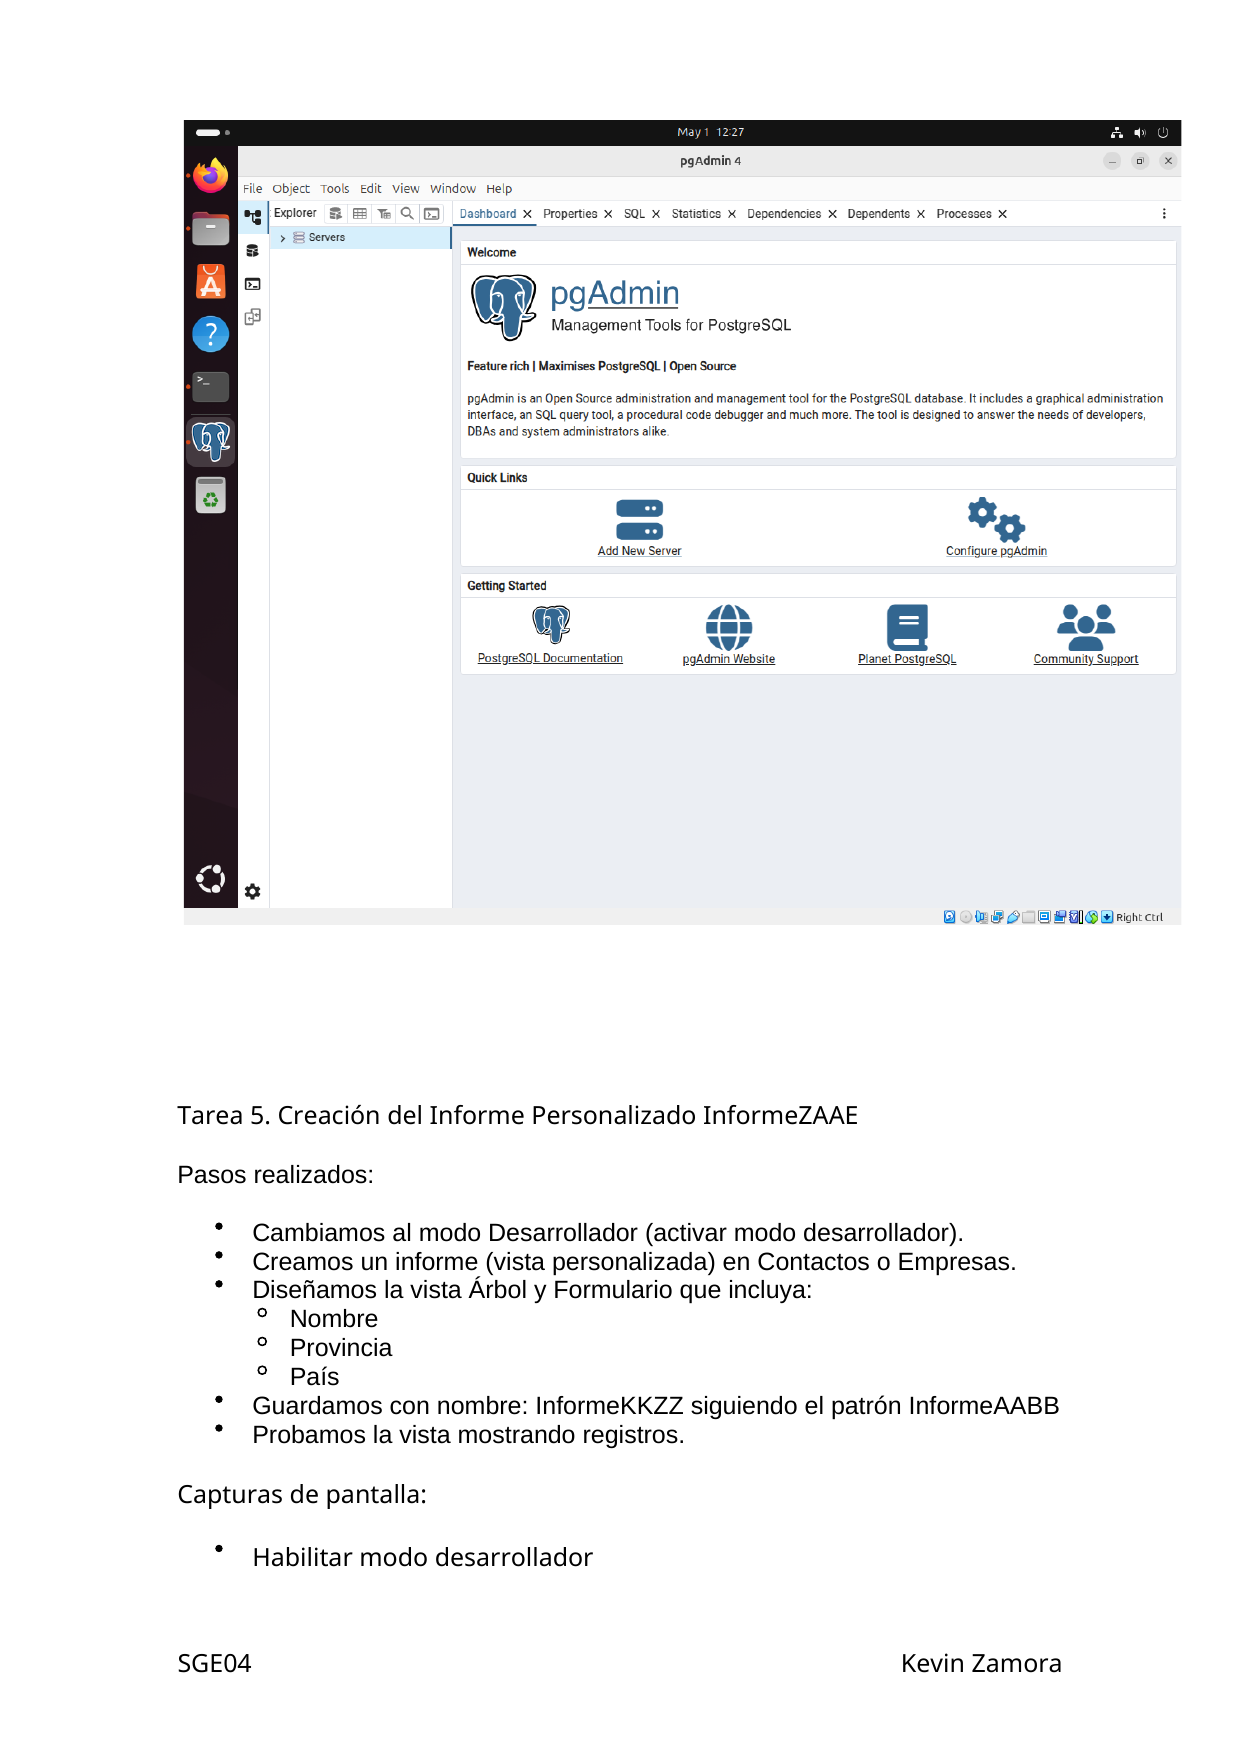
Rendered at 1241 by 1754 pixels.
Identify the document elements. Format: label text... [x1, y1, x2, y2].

subtitle Cambiamos al modo Desarrollador (activar modo desarrollador). [214, 1218, 1174, 1246]
subtitle Creamos un informe (vista personalizada) en Contactos o Empresas. [214, 1246, 1174, 1275]
subtitle Habilitar modo desarrollador [214, 1540, 1174, 1574]
subtitle Capturas de pantalla: [177, 1477, 1174, 1511]
subtitle Probamos la vista mostrando registros. [214, 1419, 1174, 1448]
picture [183, 120, 1182, 925]
subtitle Tarea 5. Creación del Informe Personalizado InformeZAAE [177, 1097, 1174, 1131]
subtitle País [252, 1362, 1174, 1391]
subtitle Guardamos con nombre: InformeKKZZ siguiendo el patrón InformeAABB [214, 1391, 1174, 1419]
subtitle Diseñamos la vista Árbol y Formulario que incluya: [214, 1275, 1174, 1304]
subtitle Nombre [252, 1304, 1174, 1333]
subtitle Provincia [252, 1333, 1174, 1362]
subtitle Pasos realizados: [177, 1160, 1174, 1189]
